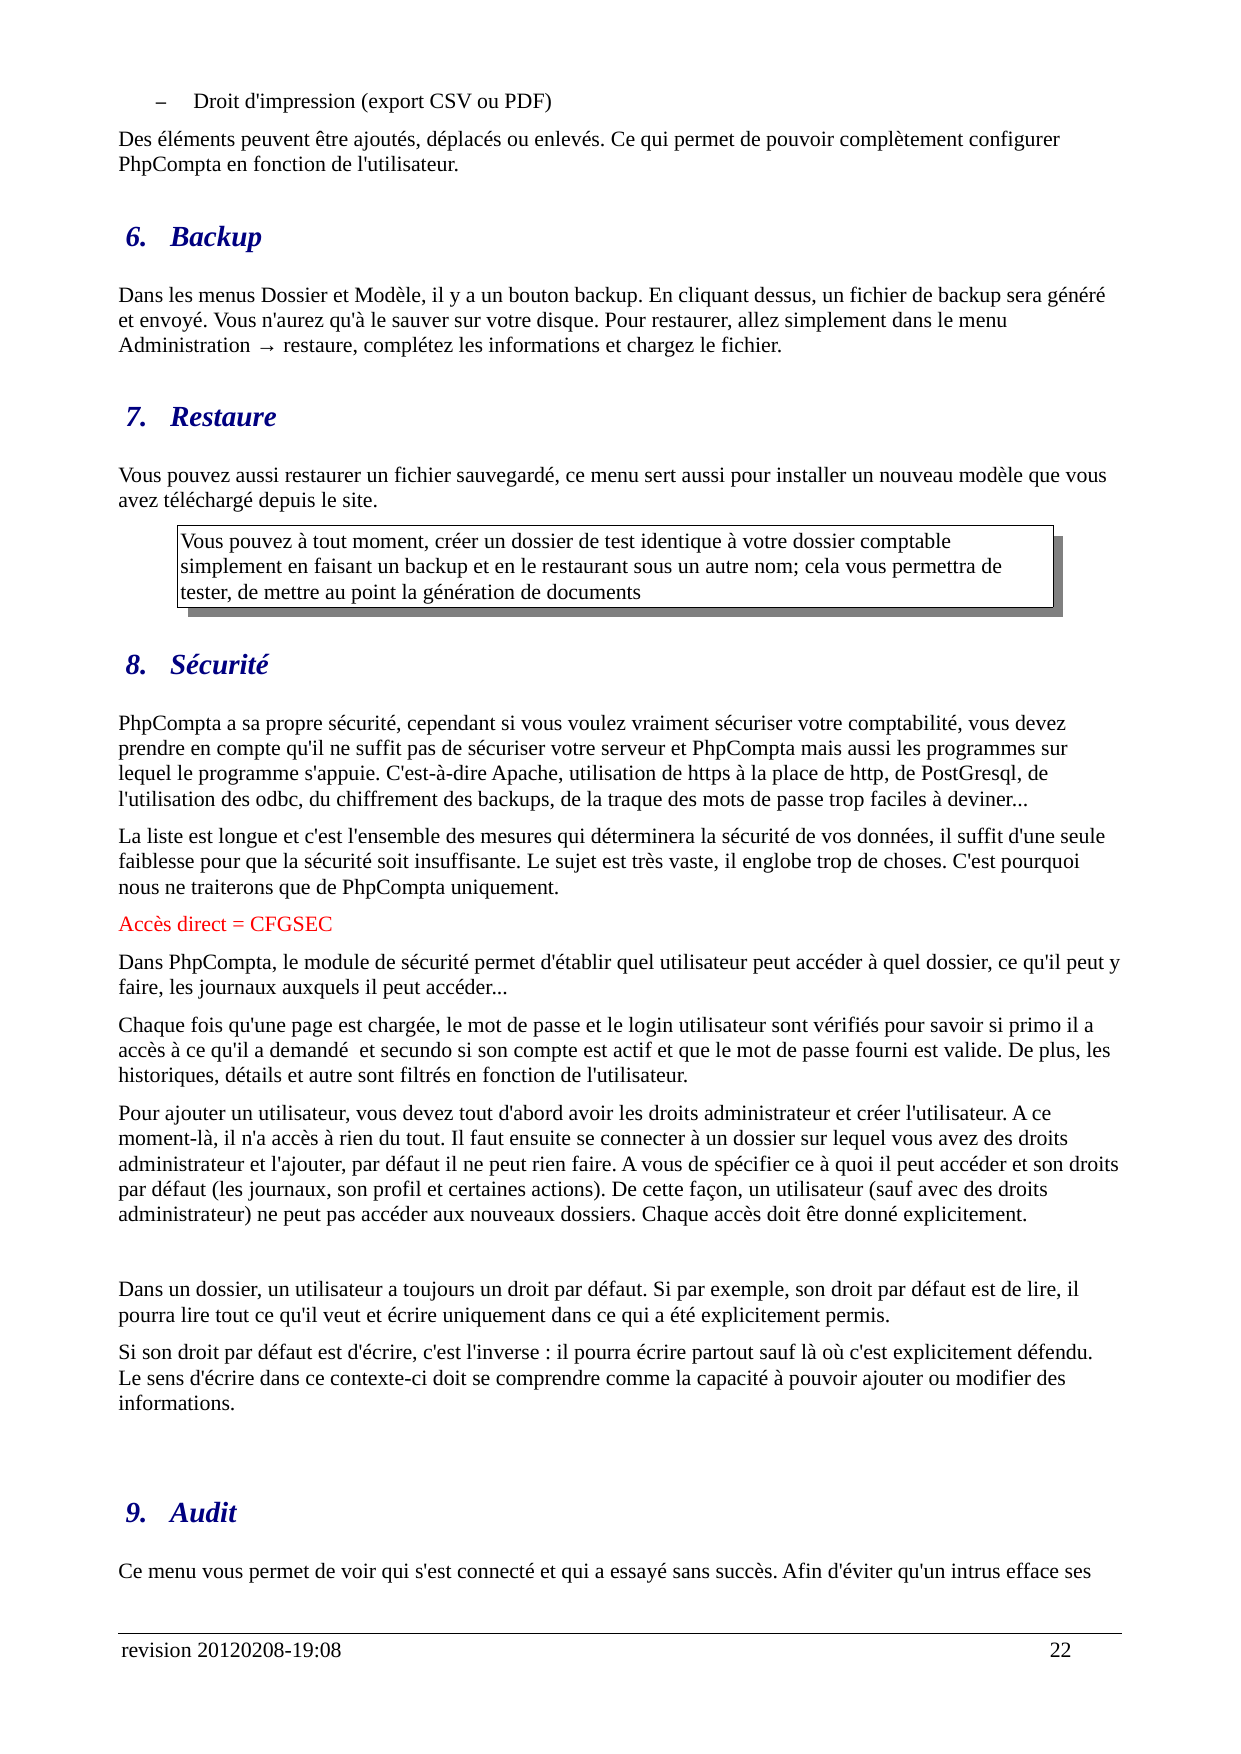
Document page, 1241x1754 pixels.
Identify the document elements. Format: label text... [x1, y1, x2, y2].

subtitle Sécurité [118, 647, 1122, 681]
text Ce menu vous permet de voir qui s'est connecté et qui a essayé sans succès. Afin d'éviter qu'un intrus efface ses [118, 1558, 1122, 1583]
text Des éléments peuvent être ajoutés, déplacés ou enlevés. Ce qui permet de pouvoir complètement configurer PhpCompta en fonction de l'utilisateur. [118, 126, 1122, 177]
subtitle Restaure [118, 399, 1122, 433]
subtitle Backup [118, 219, 1122, 252]
text Dans les menus Dossier et Modèle, il y a un bouton backup. En cliquant dessus, un fichier de backup sera généré et envoyé. Vous n'aurez qu'à le sauver sur votre disque. Pour restaurer, allez simplement dans le menu Administration → restaure, complétez les informations et chargez le fichier. [118, 282, 1122, 357]
text Accès direct = CFGSEC [118, 911, 1122, 937]
text Si son droit par défaut est d'écrire, c'est l'inverse : il pourra écrire partout sauf là où c'est explicitement défendu. Le sens d'écrire dans ce contexte-ci doit se comprendre comme la capacité à pouvoir ajouter ou modifier des informations. [118, 1339, 1122, 1415]
text Vous pouvez à tout moment, créer un dossier de test identique à votre dossier comptable simplement en faisant un backup et en le restaurant sous un autre nom; cela vous permettra de tester, de mettre au point la génération de documents [178, 526, 1052, 607]
text La liste est longue et c'est l'ensemble des mesures qui déterminera la sécurité de vos données, il suffit d'une seule faiblesse pour que la sécurité soit insuffisante. Le sujet est très vaste, il englobe trop de choses. C'est pourquoi nous ne traiterons que de PhpCompta uniquement. [118, 823, 1122, 899]
subtitle Audit [118, 1495, 1122, 1528]
list Droit d'impression (export CSV ou PDF) [156, 88, 1122, 114]
text PhpCompta a sa propre sécurité, cependant si vous voulez vraiment sécuriser votre comptabilité, vous devez prendre en compte qu'il ne suffit pas de sécuriser votre serveur et PhpCompta mais aussi les programmes sur lequel le programme s'appuie. C'est-à-dire Apache, utilisation de https à la place de http, de PostGresql, de l'utilisation des odbc, du chiffrement des backups, de la traque des mots de passe trop faciles à deviner... [118, 710, 1122, 811]
text Dans PhpCompta, le module de sécurité permet d'établir quel utilisateur peut accéder à quel dossier, ce qu'il peut y faire, les journaux auxquels il peut accéder... [118, 949, 1122, 999]
text Vous pouvez aussi restaurer un fichier sauvegardé, ce menu sert aussi pour installer un nouveau modèle que vous avez téléchargé depuis le site. [118, 462, 1122, 513]
text Pour ajouter un utilisateur, vous devez tout d'abord avoir les droits administrateur et créer l'utilisateur. A ce moment-là, il n'a accès à rien du tout. Il faut ensuite se connecter à un dossier sur lequel vous avez des droits administrateur et l'ajouter, par défaut il ne peut rien faire. A vous de spécifier ce à quoi il peut accéder et son droits par défaut (les journaux, son profil et certaines actions). De cette façon, un utilisateur (sauf avec des droits administrateur) ne peut pas accéder aux nouveaux dossiers. Chaque accès doit être donné explicitement. [118, 1100, 1122, 1226]
text Dans un dossier, un utilisateur a toujours un droit par défaut. Si par exemple, son droit par défaut est de lire, il pourra lire tout ce qu'il veut et écrire uniquement dans ce qui a été explicitement permis. [118, 1276, 1122, 1327]
text Chaque fois qu'une page est chargée, le mot de passe et le login utilisateur sont vérifiés pour savoir si primo il a accès à ce qu'il a demandé et secundo si son compte est actif et que le mot de passe fourni est valide. De plus, les historiques, détails et autre sont filtrés en fonction de l'utilisateur. [118, 1012, 1122, 1088]
